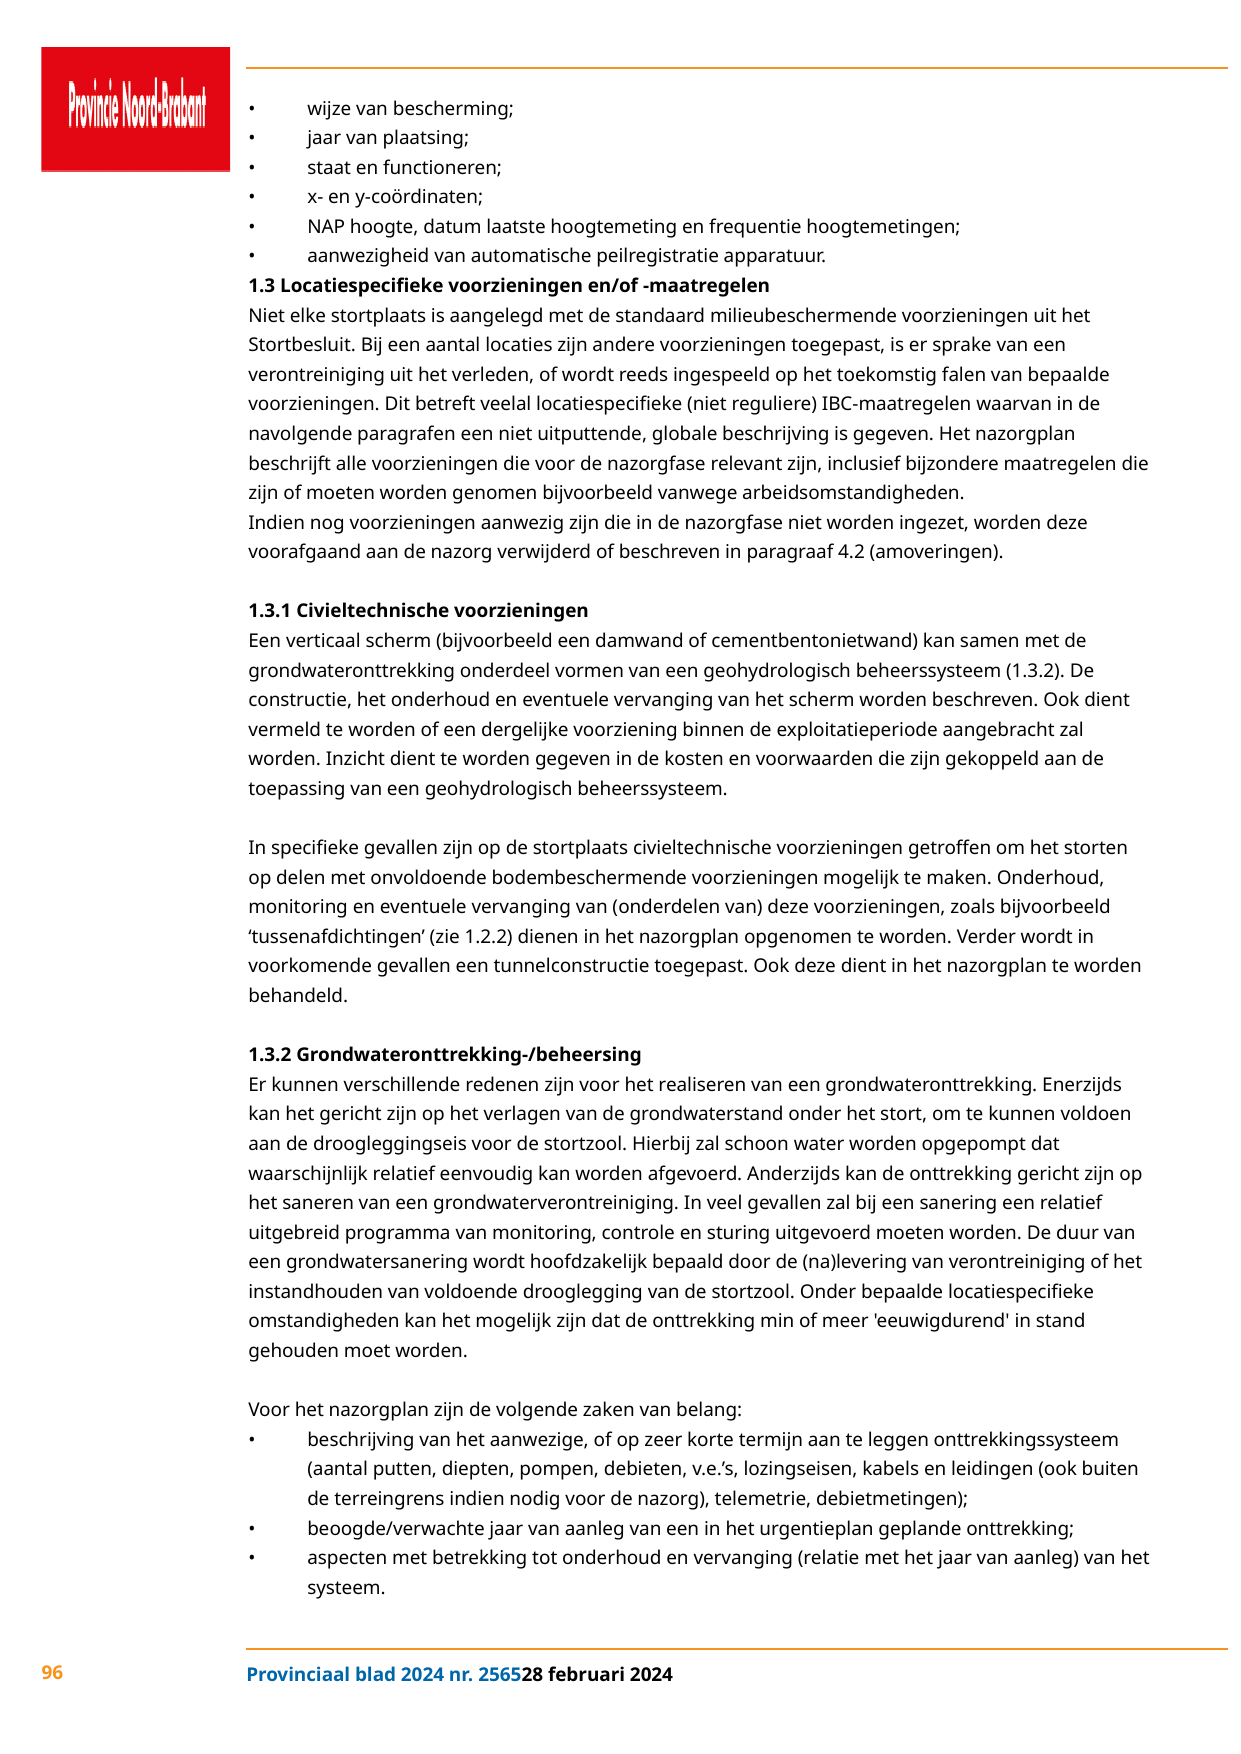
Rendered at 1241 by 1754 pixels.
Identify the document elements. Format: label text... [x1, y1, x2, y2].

text 1.3 Locatiespecifieke voorzieningen en/of -maatregelen [248, 272, 1152, 298]
text In specifieke gevallen zijn op de stortplaats civieltechnische voorzieningen getroffen om het storten op delen met onvoldoende bodembeschermende voorzieningen mogelijk te maken. Onderhoud, monitoring en eventuele vervanging van (onderdelen van) deze voorzieningen, zoals bijvoorbeeld ‘tussenafdichtingen’ (zie 1.2.2) dienen in het nazorgplan opgenomen te worden. Verder wordt in voorkomende gevallen een tunnelconstructie toegepast. Ook deze dient in het nazorgplan te worden behandeld. [248, 834, 1152, 1008]
list aspecten met betrekking tot onderhoud en vervanging (relatie met het jaar van aanleg) van het systeem. [248, 1544, 1152, 1600]
picture [41, 47, 231, 172]
list NAP hoogte, datum laatste hoogtemeting en frequentie hoogtemetingen; [248, 213, 1152, 239]
text Een verticaal scherm (bijvoorbeeld een damwand of cementbentonietwand) kan samen met de grondwateronttrekking onderdeel vormen van een geohydrologisch beheerssysteem (1.3.2). De constructie, het onderhoud en eventuele vervanging van het scherm worden beschreven. Ook dient vermeld te worden of een dergelijke voorziening binnen de exploitatieperiode aangebracht zal worden. Inzicht dient te worden gegeven in de kosten en voorwaarden die zijn gekoppeld aan de toepassing van een geohydrologisch beheerssysteem. [248, 627, 1152, 801]
list x- en y-coördinaten; [248, 183, 1152, 209]
list staat en functioneren; [248, 154, 1152, 180]
list wijze van bescherming; [248, 95, 1152, 121]
list jaar van plaatsing; [248, 124, 1152, 150]
text 1.3.1 Civieltechnische voorzieningen [248, 598, 1152, 623]
text Voor het nazorgplan zijn de volgende zaken van belang: [248, 1396, 1152, 1422]
text 1.3.2 Grondwateronttrekking-/beheersing [248, 1041, 1152, 1067]
text Indien nog voorzieningen aanwezig zijn die in de nazorgfase niet worden ingezet, worden deze voorafgaand aan de nazorg verwijderd of beschreven in paragraaf 4.2 (amoveringen). [248, 509, 1152, 564]
list beschrijving van het aanwezige, of op zeer korte termijn aan te leggen onttrekkingssysteem (aantal putten, diepten, pompen, debieten, v.e.’s, lozingseisen, kabels en leidingen (ook buiten de terreingrens indien nodig voor de nazorg), telemetrie, debietmetingen); [248, 1426, 1152, 1511]
text Niet elke stortplaats is aangelegd met de standaard milieubeschermende voorzieningen uit het Stortbesluit. Bij een aantal locaties zijn andere voorzieningen toegepast, is er sprake van een verontreiniging uit het verleden, of wordt reeds ingespeeld op het toekomstig falen van bepaalde voorzieningen. Dit betreft veelal locatiespecifieke (niet reguliere) IBC-maatregelen waarvan in de navolgende paragrafen een niet uitputtende, globale beschrijving is gegeven. Het nazorgplan beschrijft alle voorzieningen die voor de nazorgfase relevant zijn, inclusief bijzondere maatregelen die zijn of moeten worden genomen bijvoorbeeld vanwege arbeidsomstandigheden. [248, 302, 1152, 505]
text Er kunnen verschillende redenen zijn voor het realiseren van een grondwateronttrekking. Enerzijds kan het gericht zijn op het verlagen van de grondwaterstand onder het stort, om te kunnen voldoen aan de droogleggingseis voor de stortzool. Hierbij zal schoon water worden opgepompt dat waarschijnlijk relatief eenvoudig kan worden afgevoerd. Anderzijds kan de onttrekking gericht zijn op het saneren van een grondwaterverontreiniging. In veel gevallen zal bij een sanering een relatief uitgebreid programma van monitoring, controle en sturing uitgevoerd moeten worden. De duur van een grondwatersanering wordt hoofdzakelijk bepaald door de (na)levering van verontreiniging of het instandhouden van voldoende drooglegging van de stortzool. Onder bepaalde locatiespecifieke omstandigheden kan het mogelijk zijn dat de onttrekking min of meer 'eeuwigdurend' in stand gehouden moet worden. [248, 1071, 1152, 1363]
list beoogde/verwachte jaar van aanleg van een in het urgentieplan geplande onttrekking; [248, 1515, 1152, 1541]
list aanwezigheid van automatische peilregistratie apparatuur. [248, 243, 1152, 268]
